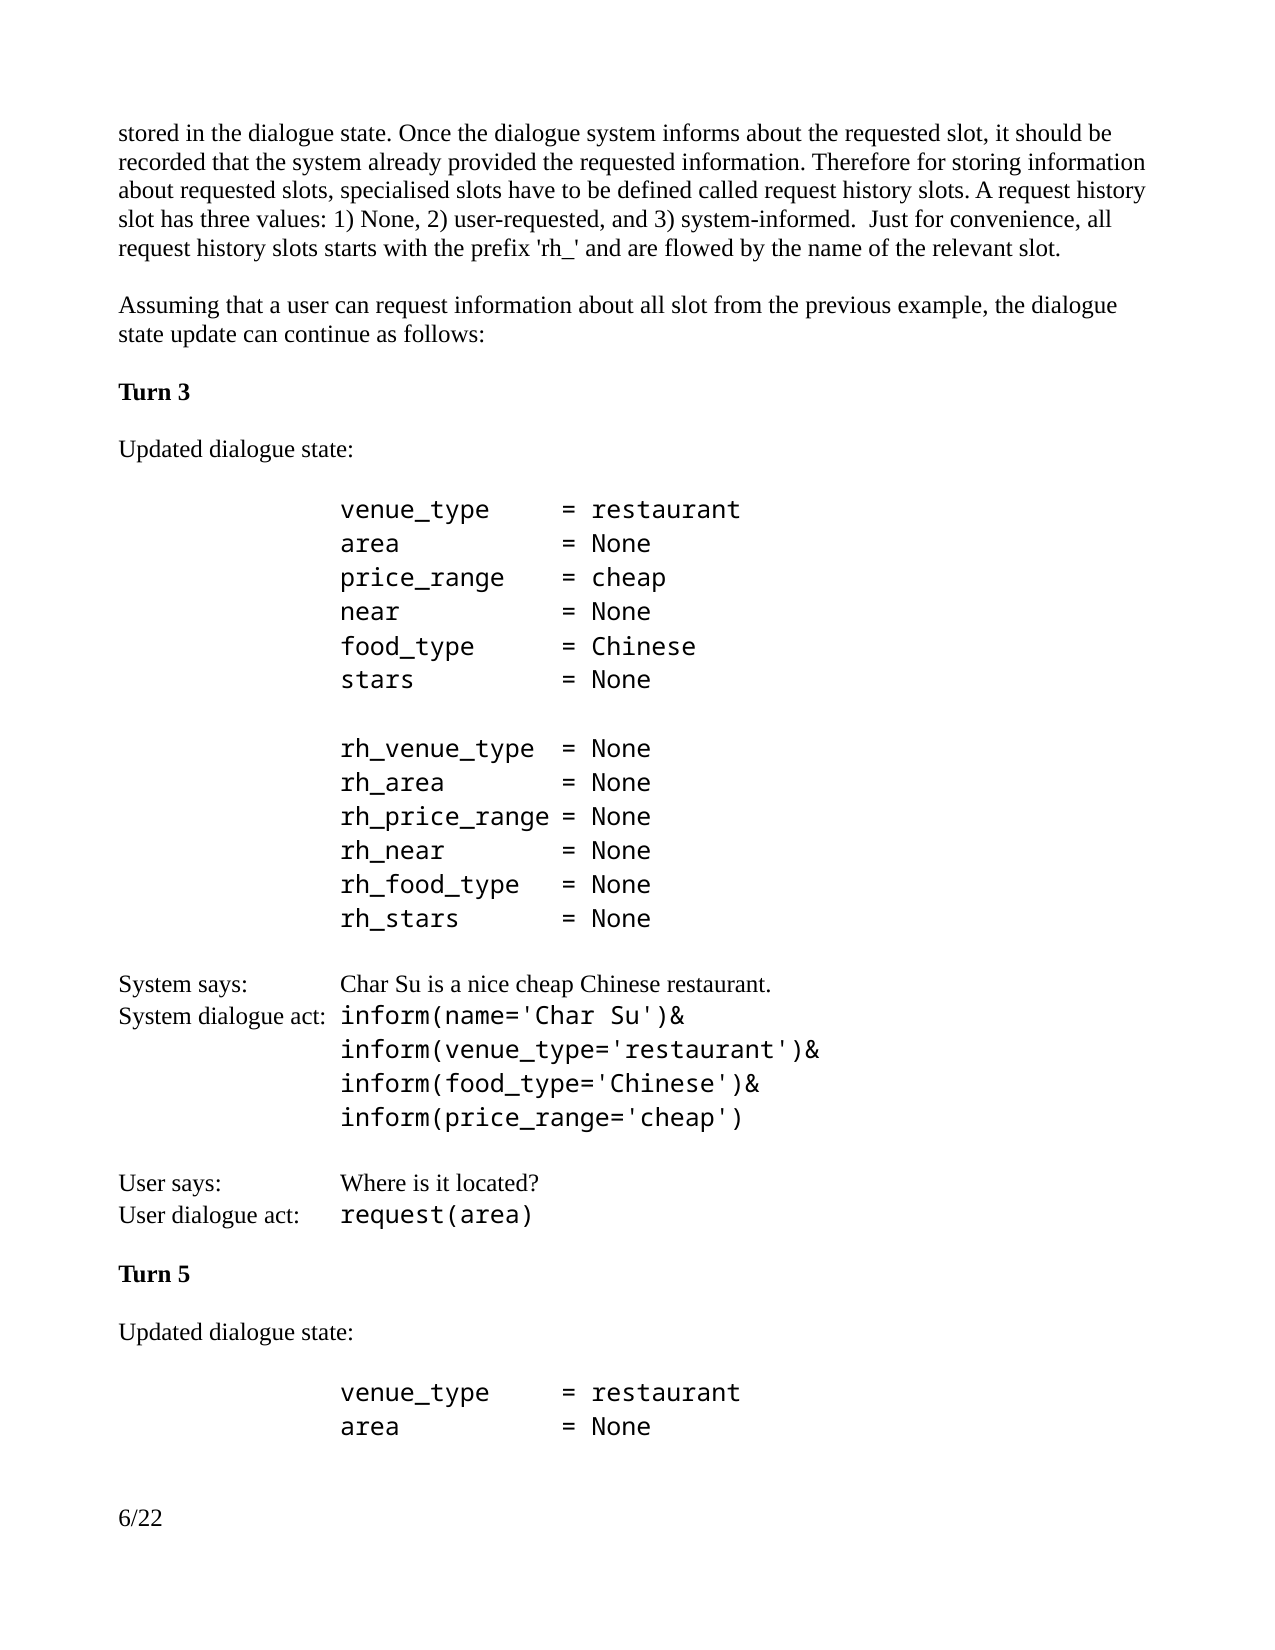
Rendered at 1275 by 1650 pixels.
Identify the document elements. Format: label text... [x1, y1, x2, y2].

text near = None [118, 594, 1157, 628]
text rh_food_type = None [118, 867, 1157, 901]
text Updated dialogue state: [118, 1317, 1157, 1346]
text venue_type = restaurant [118, 1374, 1157, 1408]
text rh_near = None [118, 832, 1157, 867]
text System dialogue act: inform(name='Char Su')& [118, 997, 1157, 1032]
text area = None [118, 526, 1157, 560]
text Turn 5 [118, 1259, 1157, 1288]
text price_range = cheap [118, 560, 1157, 594]
text rh_stars = None [118, 901, 1157, 935]
text User dialogue act: request(area) [118, 1197, 1157, 1231]
text rh_price_range = None [118, 798, 1157, 832]
text Assuming that a user can request information about all slot from the previous example, the dialogue state update can continue as follows: [118, 291, 1157, 348]
text stored in the dialogue state. Once the dialogue system informs about the requested slot, it should be recorded that the system already provided the requested information. Therefore for storing information about requested slots, specialised slots have to be defined called request history slots. A request history slot has three values: 1) None, 2) user-requested, and 3) system-informed. Just for convenience, all request history slots starts with the prefix 'rh_' and are flowed by the name of the relevant slot. [118, 118, 1157, 262]
text rh_venue_type = None [118, 730, 1157, 764]
text venue_type = restaurant [118, 492, 1157, 526]
text rh_area = None [118, 764, 1157, 798]
text inform(food_type='Chinese')& [118, 1066, 1157, 1100]
text User says: Where is it located? [118, 1168, 1157, 1197]
text area = None [118, 1408, 1157, 1442]
text food_type = Chinese [118, 628, 1157, 662]
text Updated dialogue state: [118, 434, 1157, 463]
text inform(venue_type='restaurant')& [118, 1032, 1157, 1066]
text stars = None [118, 662, 1157, 696]
text System says: Char Su is a nice cheap Chinese restaurant. [118, 969, 1157, 997]
text inform(price_range='cheap') [118, 1100, 1157, 1134]
text Turn 3 [118, 377, 1157, 406]
